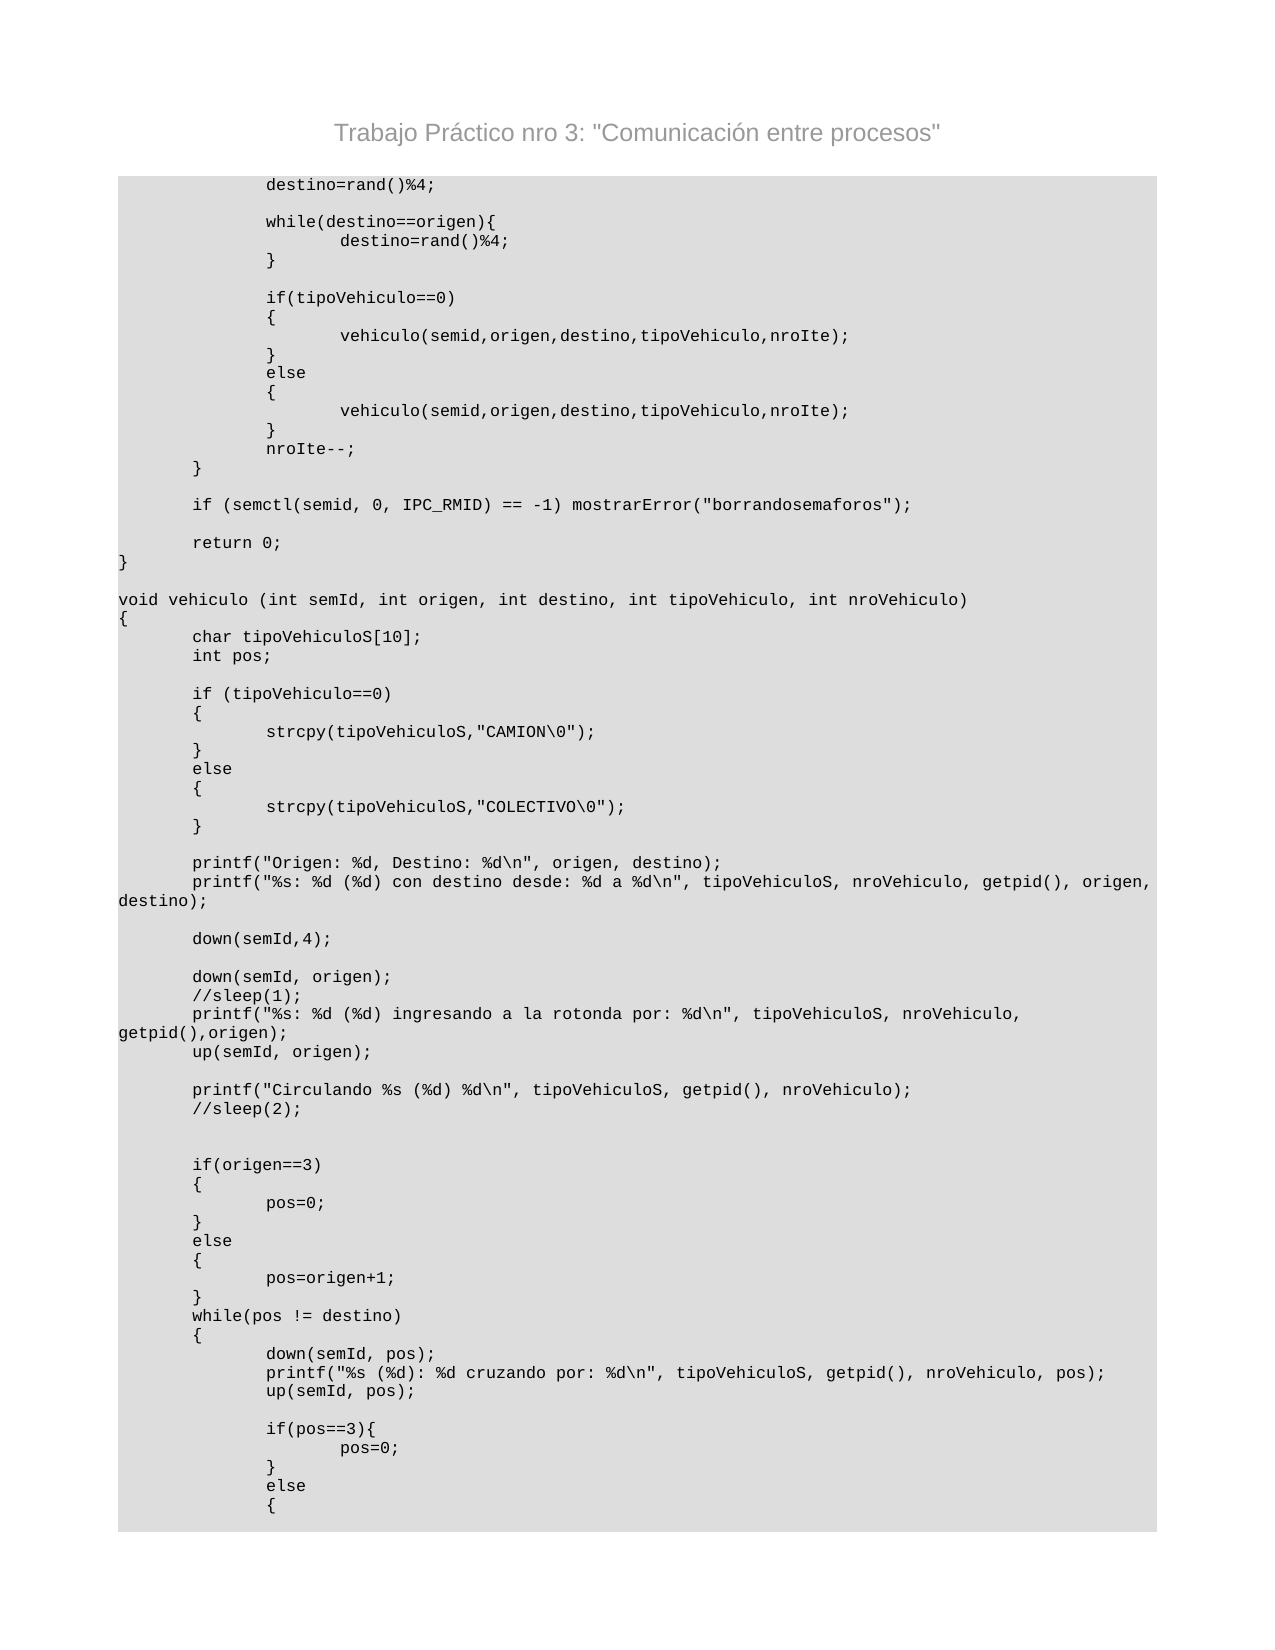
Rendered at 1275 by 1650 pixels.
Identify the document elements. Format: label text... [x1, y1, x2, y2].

text { [118, 1251, 1157, 1270]
text { [118, 704, 1157, 723]
text strcpy(tipoVehiculoS,"CAMION\0"); [118, 723, 1157, 742]
text up(semId, pos); [118, 1383, 1157, 1402]
text destino=rand()%4; [118, 233, 1157, 252]
text down(semId, pos); [118, 1345, 1157, 1364]
text //sleep(1); [118, 987, 1157, 1006]
text pos=origen+1; [118, 1270, 1157, 1289]
text destino=rand()%4; [118, 176, 1157, 195]
text } [118, 421, 1157, 440]
text down(semId, origen); [118, 968, 1157, 987]
text vehiculo(semid,origen,destino,tipoVehiculo,nroIte); [118, 403, 1157, 421]
text if(tipoVehiculo==0) [118, 289, 1157, 308]
text if (semctl(semid, 0, IPC_RMID) == -1) mostrarError("borrandosemaforos"); [118, 497, 1157, 516]
text printf("Circulando %s (%d) %d\n", tipoVehiculoS, getpid(), nroVehiculo); [118, 1081, 1157, 1100]
text else [118, 365, 1157, 384]
text { [118, 384, 1157, 403]
text printf("Origen: %d, Destino: %d\n", origen, destino); [118, 855, 1157, 874]
text printf("%s: %d (%d) con destino desde: %d a %d\n", tipoVehiculoS, nroVehiculo, getpid(), origen, destino); [118, 874, 1157, 912]
text { [118, 610, 1157, 629]
text void vehiculo (int semId, int origen, int destino, int tipoVehiculo, int nroVehiculo) [118, 591, 1157, 610]
text while(destino==origen){ [118, 214, 1157, 233]
text { [118, 1496, 1157, 1515]
text } [118, 817, 1157, 836]
text } [118, 346, 1157, 365]
text { [118, 308, 1157, 327]
text pos=0; [118, 1194, 1157, 1213]
text } [118, 1458, 1157, 1477]
text up(semId, origen); [118, 1044, 1157, 1062]
text //sleep(2); [118, 1100, 1157, 1119]
text else [118, 1232, 1157, 1251]
text } [118, 1213, 1157, 1232]
text { [118, 1176, 1157, 1194]
text printf("%s: %d (%d) ingresando a la rotonda por: %d\n", tipoVehiculoS, nroVehiculo, getpid(),origen); [118, 1006, 1157, 1044]
text } [118, 1289, 1157, 1308]
text } [118, 252, 1157, 271]
text down(semId,4); [118, 931, 1157, 949]
text { [118, 780, 1157, 798]
text { [118, 1326, 1157, 1345]
text } [118, 742, 1157, 761]
text if(pos==3){ [118, 1421, 1157, 1439]
text } [118, 553, 1157, 572]
text vehiculo(semid,origen,destino,tipoVehiculo,nroIte); [118, 327, 1157, 346]
text int pos; [118, 648, 1157, 667]
text strcpy(tipoVehiculoS,"COLECTIVO\0"); [118, 798, 1157, 817]
text printf("%s (%d): %d cruzando por: %d\n", tipoVehiculoS, getpid(), nroVehiculo, pos); [118, 1364, 1157, 1383]
text while(pos != destino) [118, 1308, 1157, 1326]
text else [118, 761, 1157, 780]
text else [118, 1477, 1157, 1496]
text char tipoVehiculoS[10]; [118, 629, 1157, 648]
text if(origen==3) [118, 1157, 1157, 1176]
text if (tipoVehiculo==0) [118, 685, 1157, 704]
text } [118, 459, 1157, 478]
text pos=0; [118, 1439, 1157, 1458]
text nroIte--; [118, 440, 1157, 459]
text return 0; [118, 534, 1157, 553]
